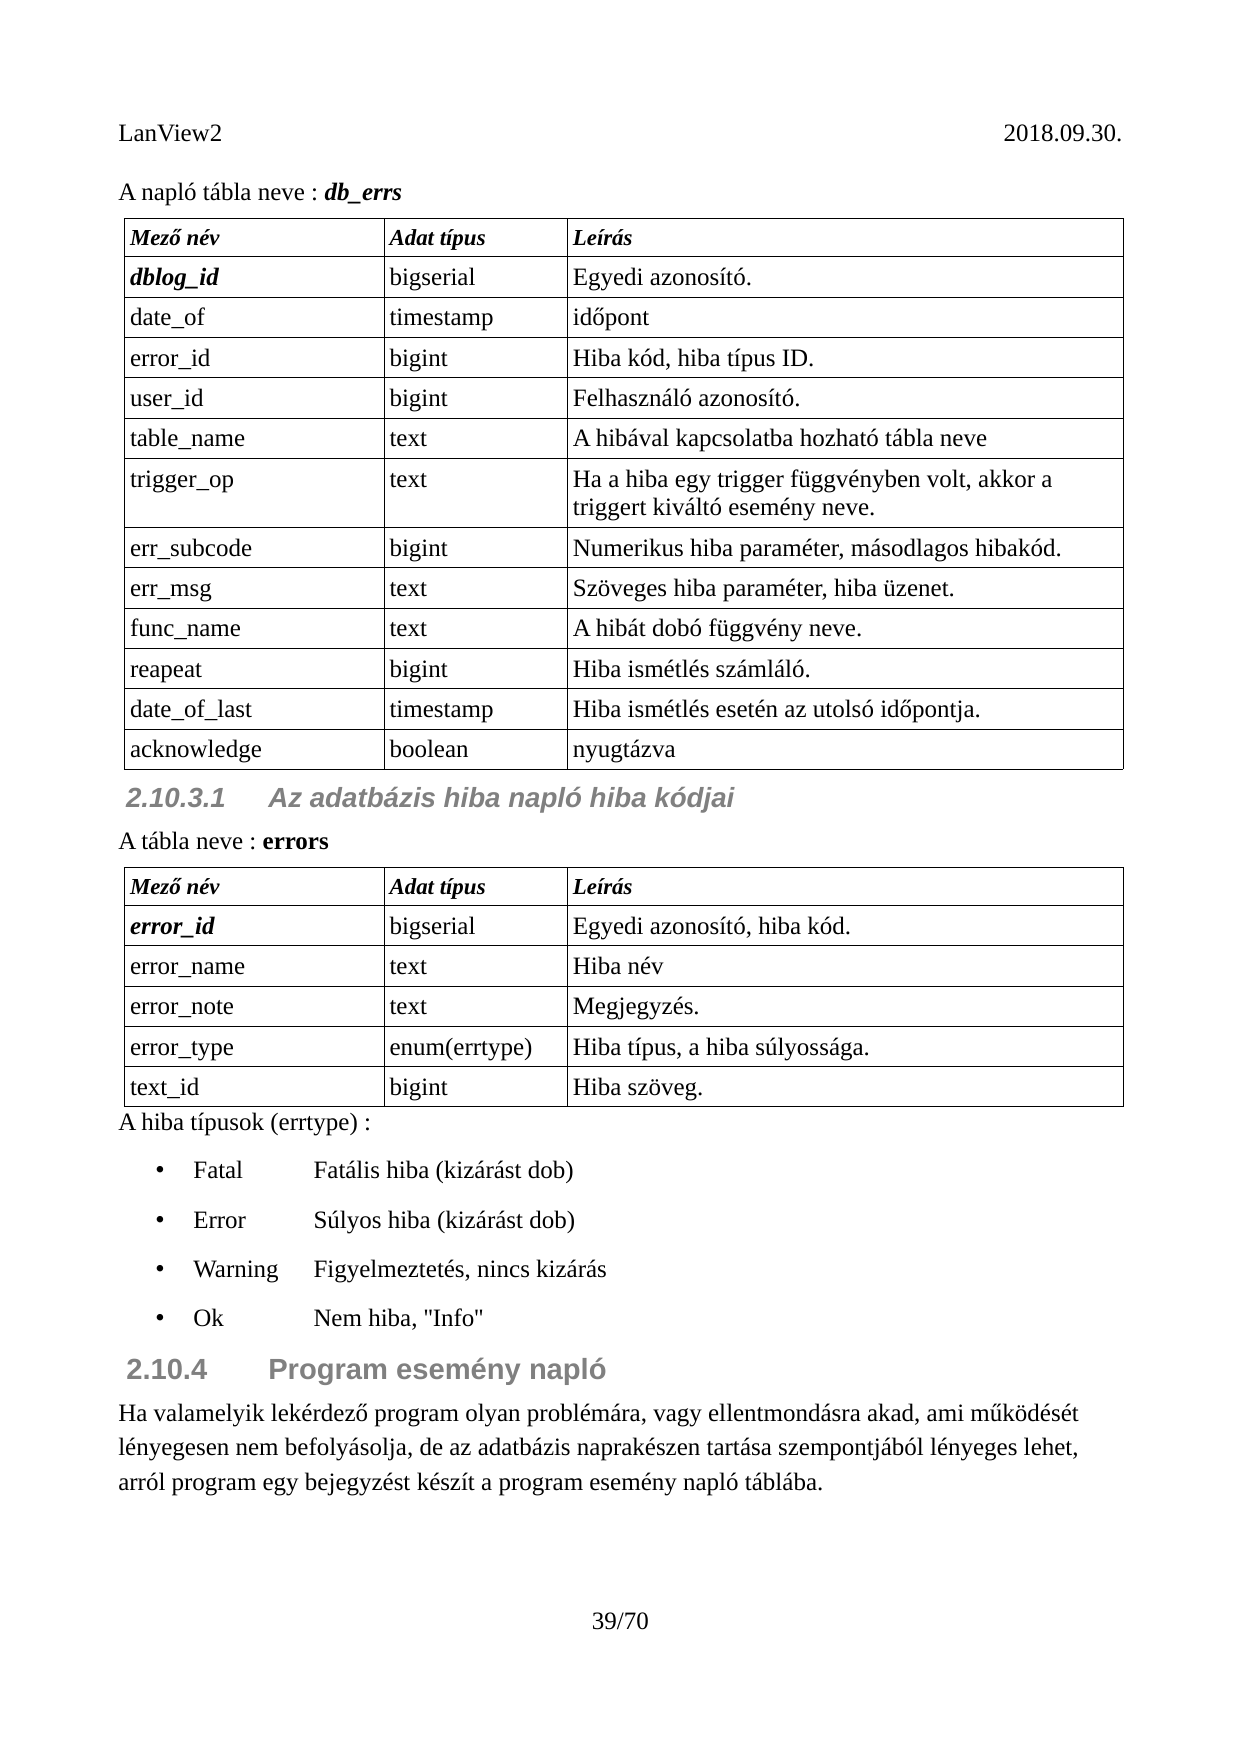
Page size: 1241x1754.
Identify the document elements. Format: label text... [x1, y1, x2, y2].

table_cell text [385, 459, 567, 527]
table_cell text_id [125, 1067, 384, 1106]
table_cell Hiba típus, a hiba súlyossága. [568, 1027, 1123, 1066]
table_header Mező név [125, 219, 384, 256]
table_cell bigint [385, 338, 567, 377]
list Fatal Fatális hiba (kizárást dob) [156, 1156, 1122, 1184]
subtitle Az adatbázis hiba napló hiba kódjai [118, 781, 1122, 813]
table_cell Hiba szöveg. [568, 1067, 1123, 1106]
table_cell error_id [125, 338, 384, 377]
table_cell date_of_last [125, 689, 384, 728]
table_cell date_of [125, 298, 384, 337]
table_cell text [385, 419, 567, 458]
table_cell Ha a hiba egy trigger függvényben volt, akkor a triggert kiváltó esemény neve. [568, 459, 1123, 527]
table_cell bigint [385, 378, 567, 417]
table_cell Numerikus hiba paraméter, másodlagos hibakód. [568, 528, 1123, 567]
table_cell Felhasználó azonosító. [568, 378, 1123, 417]
table_cell acknowledge [125, 730, 384, 769]
table_header Mező név [125, 868, 384, 905]
table_cell user_id [125, 378, 384, 417]
table_cell text [385, 987, 567, 1026]
table_cell bigint [385, 528, 567, 567]
table_cell enum(errtype) [385, 1027, 567, 1066]
table_cell error_note [125, 987, 384, 1026]
list Warning Figyelmeztetés, nincs kizárás [156, 1254, 1122, 1282]
table_cell Egyedi azonosító, hiba kód. [568, 906, 1123, 945]
table_cell error_id [125, 906, 384, 945]
table_cell időpont [568, 298, 1123, 337]
list Ok Nem hiba, ''Info'' [156, 1303, 1122, 1332]
table_cell text [385, 568, 567, 607]
table_cell bigserial [385, 257, 567, 297]
text Ha valamelyik lekérdező program olyan problémára, vagy ellentmondásra akad, ami működését lényegesen nem befolyásolja, de az adatbázis naprakészen tartása szempontjából lényeges lehet, arról program egy bejegyzést készít a program esemény napló táblába. [118, 1398, 1122, 1496]
list Error Súlyos hiba (kizárást dob) [156, 1205, 1122, 1233]
table_cell A hibát dobó függvény neve. [568, 609, 1123, 648]
table_cell text [385, 609, 567, 648]
table_header Adat típus [385, 219, 567, 256]
table_cell Hiba ismétlés esetén az utolsó időpontja. [568, 689, 1123, 728]
table_cell Hiba ismétlés számláló. [568, 649, 1123, 688]
table_cell boolean [385, 730, 567, 769]
table_header Adat típus [385, 868, 567, 905]
table_cell bigint [385, 649, 567, 688]
table_header Leírás [568, 219, 1123, 256]
table_cell Egyedi azonosító. [568, 257, 1123, 297]
table_cell table_name [125, 419, 384, 458]
table_cell func_name [125, 609, 384, 648]
table_cell text [385, 946, 567, 986]
table_cell timestamp [385, 298, 567, 337]
text A napló tábla neve : db_errs [118, 177, 1122, 206]
text A hiba típusok (errtype) : [118, 1107, 1122, 1135]
table_cell Szöveges hiba paraméter, hiba üzenet. [568, 568, 1123, 607]
table_cell Hiba kód, hiba típus ID. [568, 338, 1123, 377]
table_cell dblog_id [125, 257, 384, 297]
table_cell bigint [385, 1067, 567, 1106]
table_cell error_type [125, 1027, 384, 1066]
table_cell nyugtázva [568, 730, 1123, 769]
table_cell bigserial [385, 906, 567, 945]
table_cell err_subcode [125, 528, 384, 567]
subtitle Program esemény napló [118, 1352, 1122, 1385]
table_cell err_msg [125, 568, 384, 607]
text A tábla neve : errors [118, 826, 1122, 854]
table_cell Hiba név [568, 946, 1123, 986]
table_cell trigger_op [125, 459, 384, 527]
table_cell Megjegyzés. [568, 987, 1123, 1026]
table_cell reapeat [125, 649, 384, 688]
table_cell timestamp [385, 689, 567, 728]
table_header Leírás [568, 868, 1123, 905]
table_cell A hibával kapcsolatba hozható tábla neve [568, 419, 1123, 458]
table_cell error_name [125, 946, 384, 986]
